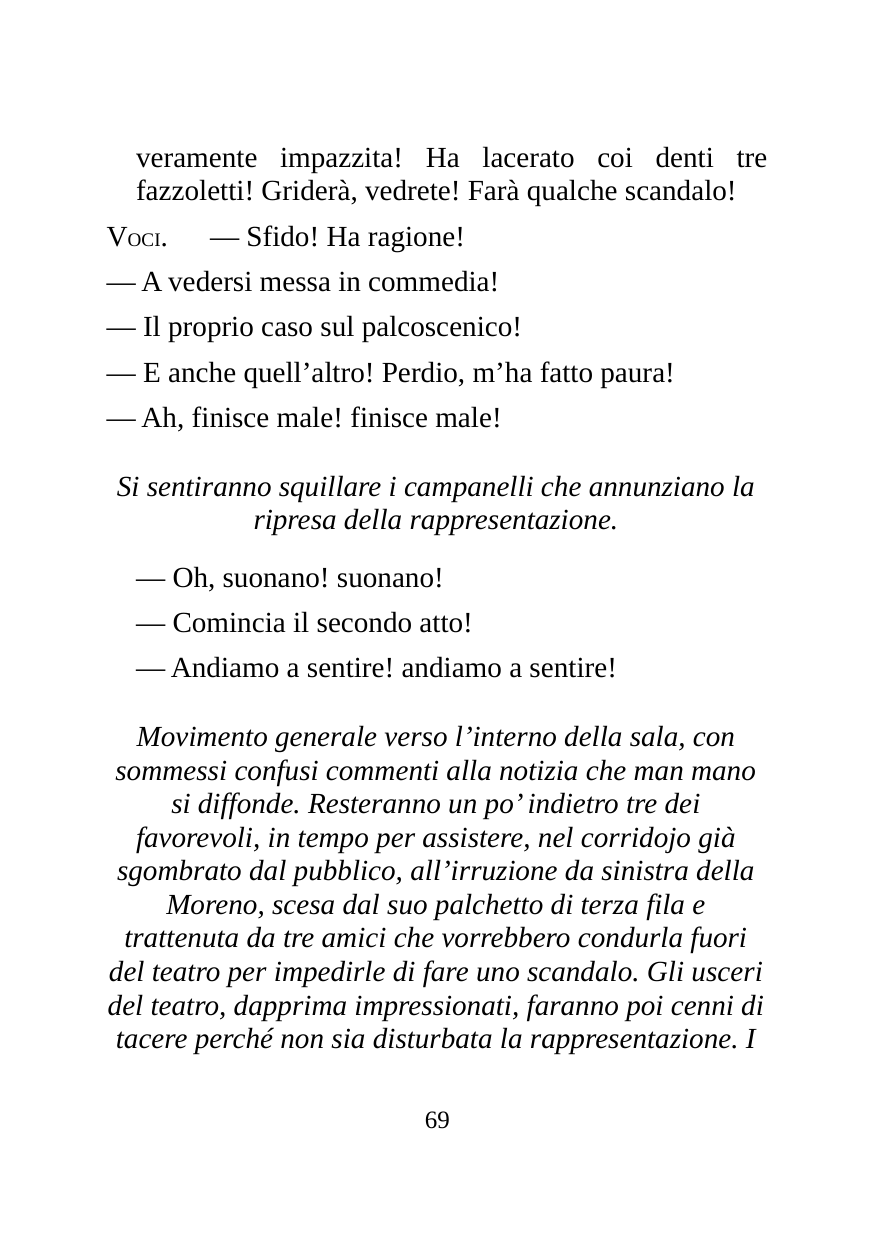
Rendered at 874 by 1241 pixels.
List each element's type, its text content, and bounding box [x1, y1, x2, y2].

text Movimento generale verso l’interno della sala, con sommessi confusi commenti alla notizia che man mano si diffonde. Resteranno un po’ indietro tre dei favorevoli, in tempo per assistere, nel corridojo già sgombrato dal pubblico, all’irruzione da sinistra della Moreno, scesa dal suo palchetto di terza fila e trattenuta da tre amici che vorrebbero condurla fuori del teatro per impedirle di fare uno scandalo. Gli usceri del teatro, dapprima impressionati, faranno poi cenni di tacere perché non sia disturbata la rappresentazione. I [106, 719, 768, 1055]
text — Oh, suonano! suonano! [136, 560, 768, 593]
text — Ah, finisce male! finisce male! [106, 400, 768, 433]
text Si sentiranno squillare i campanelli che annunziano la ripresa della rappresentazione. [106, 469, 768, 536]
text — A vedersi messa in commedia! [106, 264, 768, 298]
text — Il proprio caso sul palcoscenico! [106, 309, 768, 343]
text — Comincia il secondo atto! [136, 605, 768, 638]
text — E anche quell’altro! Perdio, m’ha fatto paura! [106, 355, 768, 388]
text — Andiamo a sentire! andiamo a sentire! [136, 650, 768, 684]
text Voci. — Sfido! Ha ragione! [106, 219, 768, 252]
text veramente impazzita! Ha lacerato coi denti tre fazzoletti! Griderà, vedrete! Farà qualche scandalo! [106, 140, 768, 207]
